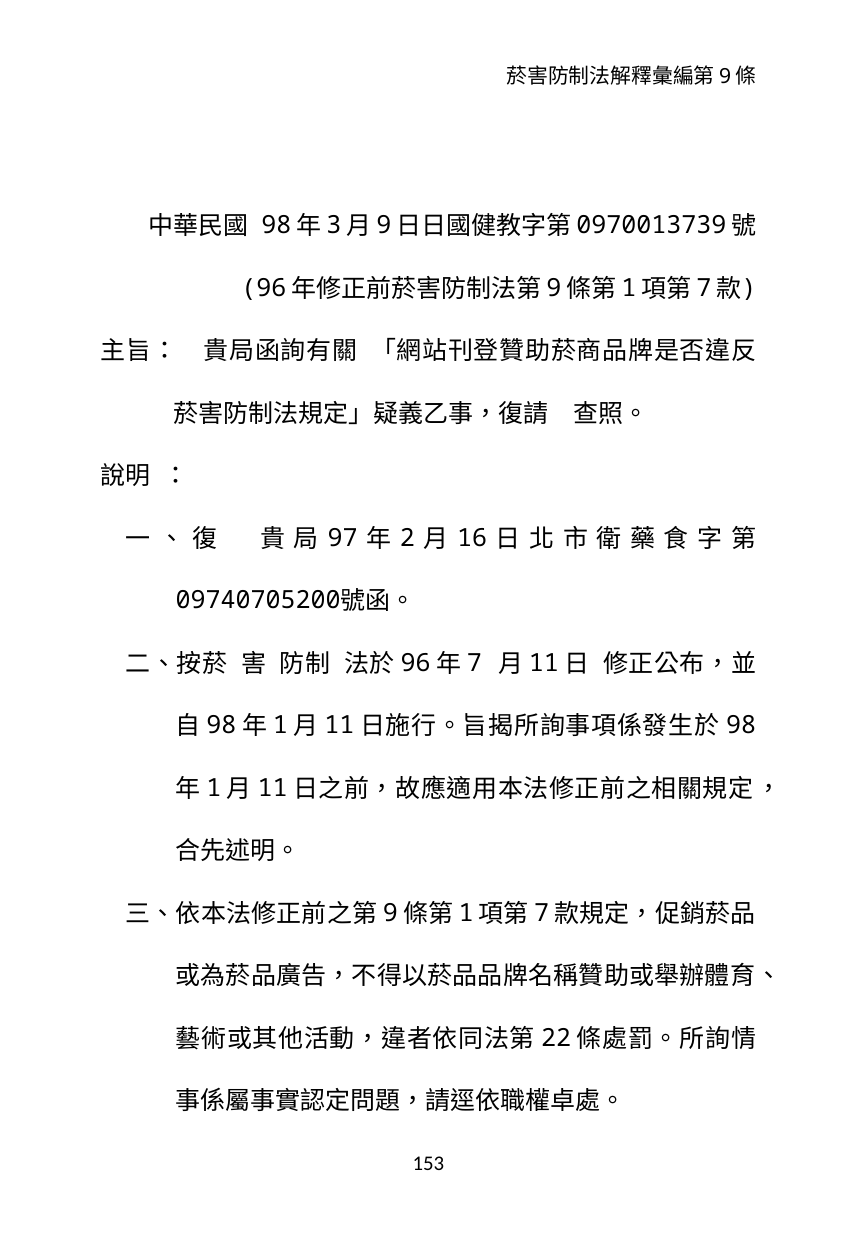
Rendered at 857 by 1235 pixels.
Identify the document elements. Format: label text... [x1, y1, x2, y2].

list 說明 ： [100, 432, 756, 494]
list 中華民國 98年3月9日日國健教字第0970013739號 [100, 182, 756, 244]
list 主旨： 貴局函詢有關 「網站刊登贊助菸商品牌是否違反菸害防制法規定」疑義乙事，復請 查照。 [100, 307, 756, 432]
list 三、依本法修正前之第9條第1項第7款規定，促銷菸品或為菸品廣告，不得以菸品品牌名稱贊助或舉辦體育、藝術或其他活動，違者依同法第22條處罰。所詢情事係屬事實認定問題，請逕依職權卓處。 [125, 869, 756, 1119]
list 一、復 貴局97年2月16日北市衛藥食字第 09740705200號函。 [125, 494, 756, 619]
list 二、按菸 害 防制 法於96年7 月11日 修正公布，並自98年1月11日施行。旨揭所詢事項係發生於98年1月11日之前，故應適用本法修正前之相關規定，合先述明。 [125, 619, 756, 869]
list (96年修正前菸害防制法第9條第1項第7款) [100, 244, 756, 307]
